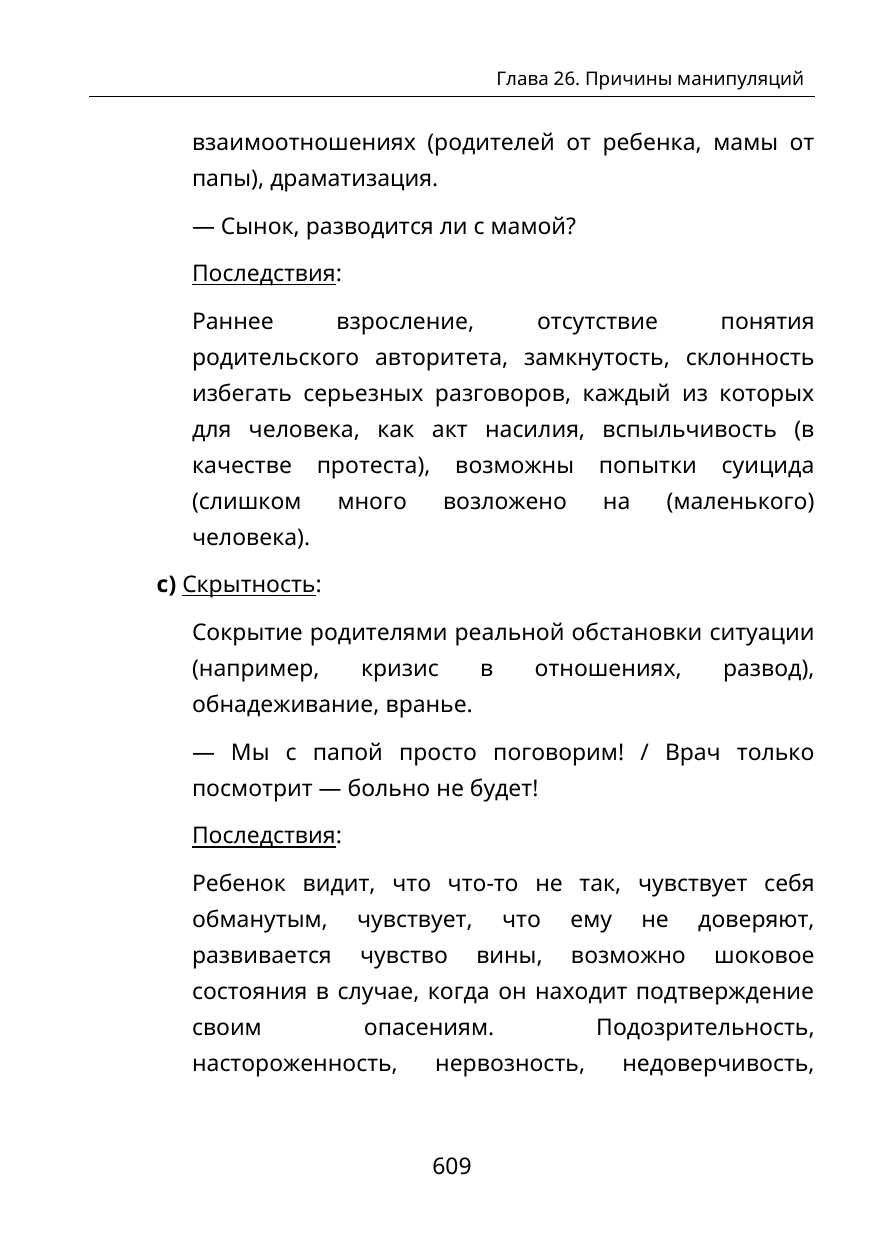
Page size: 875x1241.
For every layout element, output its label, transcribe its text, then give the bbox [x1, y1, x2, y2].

list Раннее взросление, отсутствие понятия родительского авторитета, замкнутость, склонность избегать серьезных разговоров, каждый из которых для человека, как акт насилия, вспыльчивость (в качестве протеста), возможны попытки суицида (слишком много возложено на (маленького) человека). [151, 305, 815, 552]
list — Сынок, разводится ли с мамой? [151, 210, 815, 241]
list Скрытность: [151, 568, 815, 600]
list Последствия: [151, 257, 815, 289]
list взаимоотношениях (родителей от ребенка, мамы от папы), драматизация. [151, 126, 815, 193]
list Последствия: [151, 819, 815, 851]
list — Мы с папой просто поговорим! / Врач только посмотрит — больно не будет! [151, 736, 815, 803]
list Ребенок видит, что что-то не так, чувствует себя обманутым, чувствует, что ему не доверяют, развивается чувство вины, возможно шоковое состояния в случае, когда он находит подтверждение своим опасениям. Подозрительность, настороженность, нервозность, недоверчивость, [151, 867, 815, 1078]
list Сокрытие родителями реальной обстановки ситуации (например, кризис в отношениях, развод), обнадеживание, вранье. [151, 616, 815, 719]
